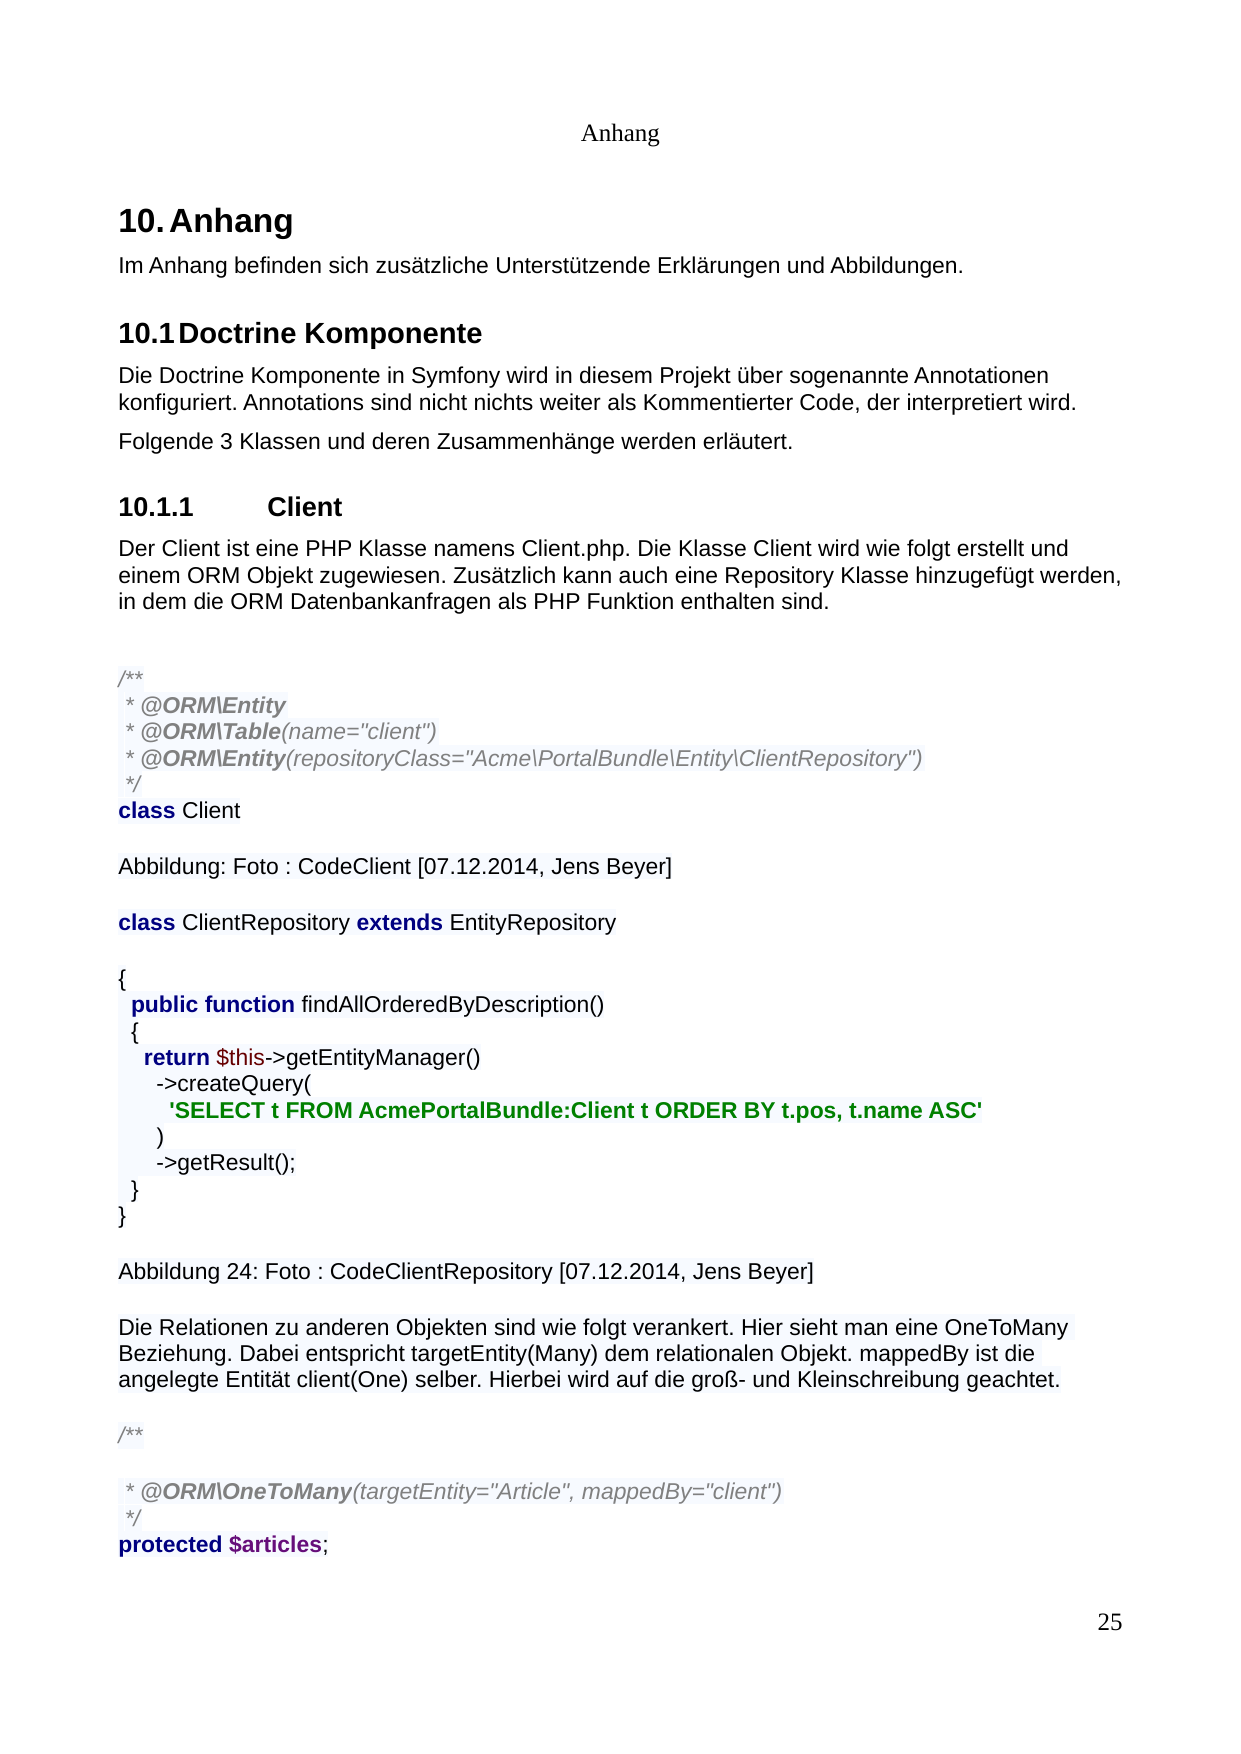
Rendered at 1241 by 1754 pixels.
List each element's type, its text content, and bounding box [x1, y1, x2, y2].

text */ [118, 771, 1122, 797]
text ->createQuery( [118, 1070, 1122, 1097]
subtitle Anhang [118, 201, 1122, 240]
text class ClientRepository extends EntityRepository [118, 909, 1122, 935]
subtitle Client [118, 491, 1122, 523]
text class Client [118, 797, 1122, 824]
text protected $articles; [118, 1531, 1122, 1557]
text /** [118, 1422, 1122, 1449]
text return $this->getEntityManager() [118, 1044, 1122, 1070]
text * @ORM\Table(name="client") [118, 718, 1122, 745]
text Der Client ist eine PHP Klasse namens Client.php. Die Klasse Client wird wie folgt erstellt und einem ORM Objekt zugewiesen. Zusätzlich kann auch eine Repository Klasse hinzugefügt werden, in dem die ORM Datenbankanfragen als PHP Funktion enthalten sind. [118, 535, 1122, 614]
text 'SELECT t FROM AcmePortalBundle:Client t ORDER BY t.pos, t.name ASC' [118, 1097, 1122, 1123]
text ) [118, 1123, 1122, 1149]
text * @ORM\Entity(repositoryClass="Acme\PortalBundle\Entity\ClientRepository") [118, 745, 1122, 771]
text /** [118, 666, 1122, 692]
text * @ORM\Entity [118, 692, 1122, 718]
text ->getResult(); [118, 1149, 1122, 1176]
text { [118, 965, 1122, 991]
text public function findAllOrderedByDescription() [118, 991, 1122, 1018]
text Im Anhang befinden sich zusätzliche Unterstützende Erklärungen und Abbildungen. [118, 252, 1122, 279]
text { [118, 1018, 1122, 1044]
text Folgende 3 Klassen und deren Zusammenhänge werden erläutert. [118, 428, 1122, 454]
text Die Relationen zu anderen Objekten sind wie folgt verankert. Hier sieht man eine OneToMany Beziehung. Dabei entspricht targetEntity(Many) dem relationalen Objekt. mappedBy ist die angelegte Entität client(One) selber. Hierbei wird auf die groß- und Kleinschreibung geachtet. [118, 1314, 1122, 1393]
text Die Doctrine Komponente in Symfony wird in diesem Projekt über sogenannte Annotationen konfiguriert. Annotations sind nicht nichts weiter als Kommentierter Code, der interpretiert wird. [118, 362, 1122, 415]
text */ [118, 1504, 1122, 1531]
text Abbildung 24: Foto : CodeClientRepository [07.12.2014, Jens Beyer] [118, 1258, 1122, 1284]
subtitle Doctrine Komponente [118, 316, 1122, 350]
text * @ORM\OneToMany(targetEntity="Article", mappedBy="client") [118, 1478, 1122, 1504]
text } [118, 1202, 1122, 1228]
text } [118, 1176, 1122, 1202]
text Abbildung: Foto : CodeClient [07.12.2014, Jens Beyer] [118, 853, 1122, 879]
